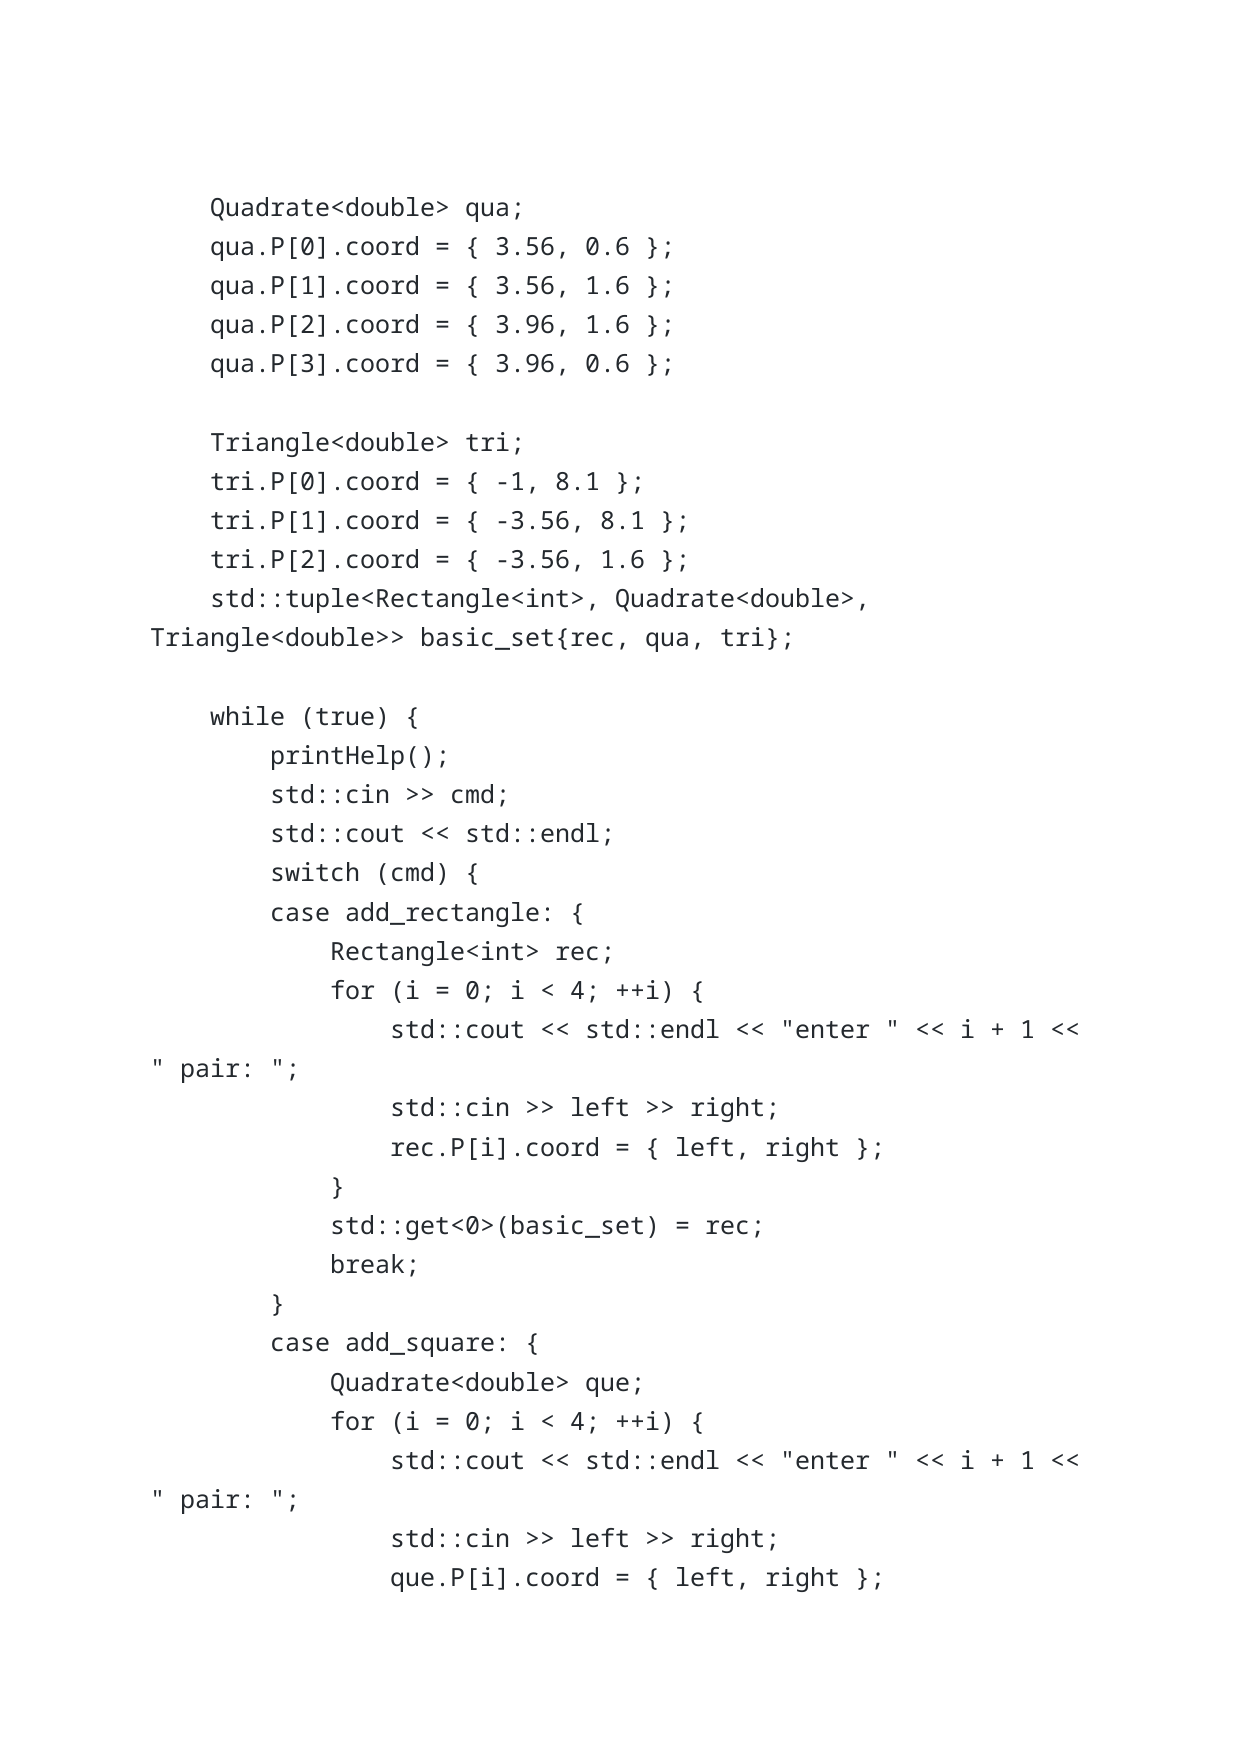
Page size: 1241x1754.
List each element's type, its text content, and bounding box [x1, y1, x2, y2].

text std::cin >> left >> right; [150, 1090, 1090, 1124]
text std::cin >> left >> right; [150, 1521, 1090, 1555]
text std::cout << std::endl << "enter " << i + 1 << " pair: "; [150, 1012, 1090, 1085]
text std::cout << std::endl << "enter " << i + 1 << " pair: "; [150, 1442, 1090, 1516]
text std::cout << std::endl; [150, 816, 1090, 850]
text Quadrate<double> qua; [150, 189, 1090, 223]
text case add_rectangle: { [150, 894, 1090, 928]
text rec.P[i].coord = { left, right }; [150, 1129, 1090, 1163]
text std::get<0>(basic_set) = rec; [150, 1207, 1090, 1242]
text tri.P[0].coord = { -1, 8.1 }; [150, 463, 1090, 497]
text Quadrate<double> que; [150, 1364, 1090, 1398]
text qua.P[3].coord = { 3.96, 0.6 }; [150, 346, 1090, 380]
text qua.P[0].coord = { 3.56, 0.6 }; [150, 228, 1090, 262]
text Triangle<double> tri; [150, 424, 1090, 458]
text qua.P[1].coord = { 3.56, 1.6 }; [150, 267, 1090, 302]
text tri.P[1].coord = { -3.56, 8.1 }; [150, 502, 1090, 537]
text } [150, 1168, 1090, 1202]
text tri.P[2].coord = { -3.56, 1.6 }; [150, 542, 1090, 576]
text que.P[i].coord = { left, right }; [150, 1560, 1090, 1594]
text break; [150, 1247, 1090, 1281]
text printHelp(); [150, 737, 1090, 772]
text } [150, 1286, 1090, 1320]
text for (i = 0; i < 4; ++i) { [150, 972, 1090, 1007]
text std::tuple<Rectangle<int>, Quadrate<double>, Triangle<double>> basic_set{rec, qua, tri}; [150, 581, 1090, 654]
text switch (cmd) { [150, 855, 1090, 889]
text case add_square: { [150, 1325, 1090, 1359]
text while (true) { [150, 698, 1090, 732]
text qua.P[2].coord = { 3.96, 1.6 }; [150, 307, 1090, 341]
text for (i = 0; i < 4; ++i) { [150, 1403, 1090, 1437]
text Rectangle<int> rec; [150, 933, 1090, 967]
text std::cin >> cmd; [150, 777, 1090, 811]
